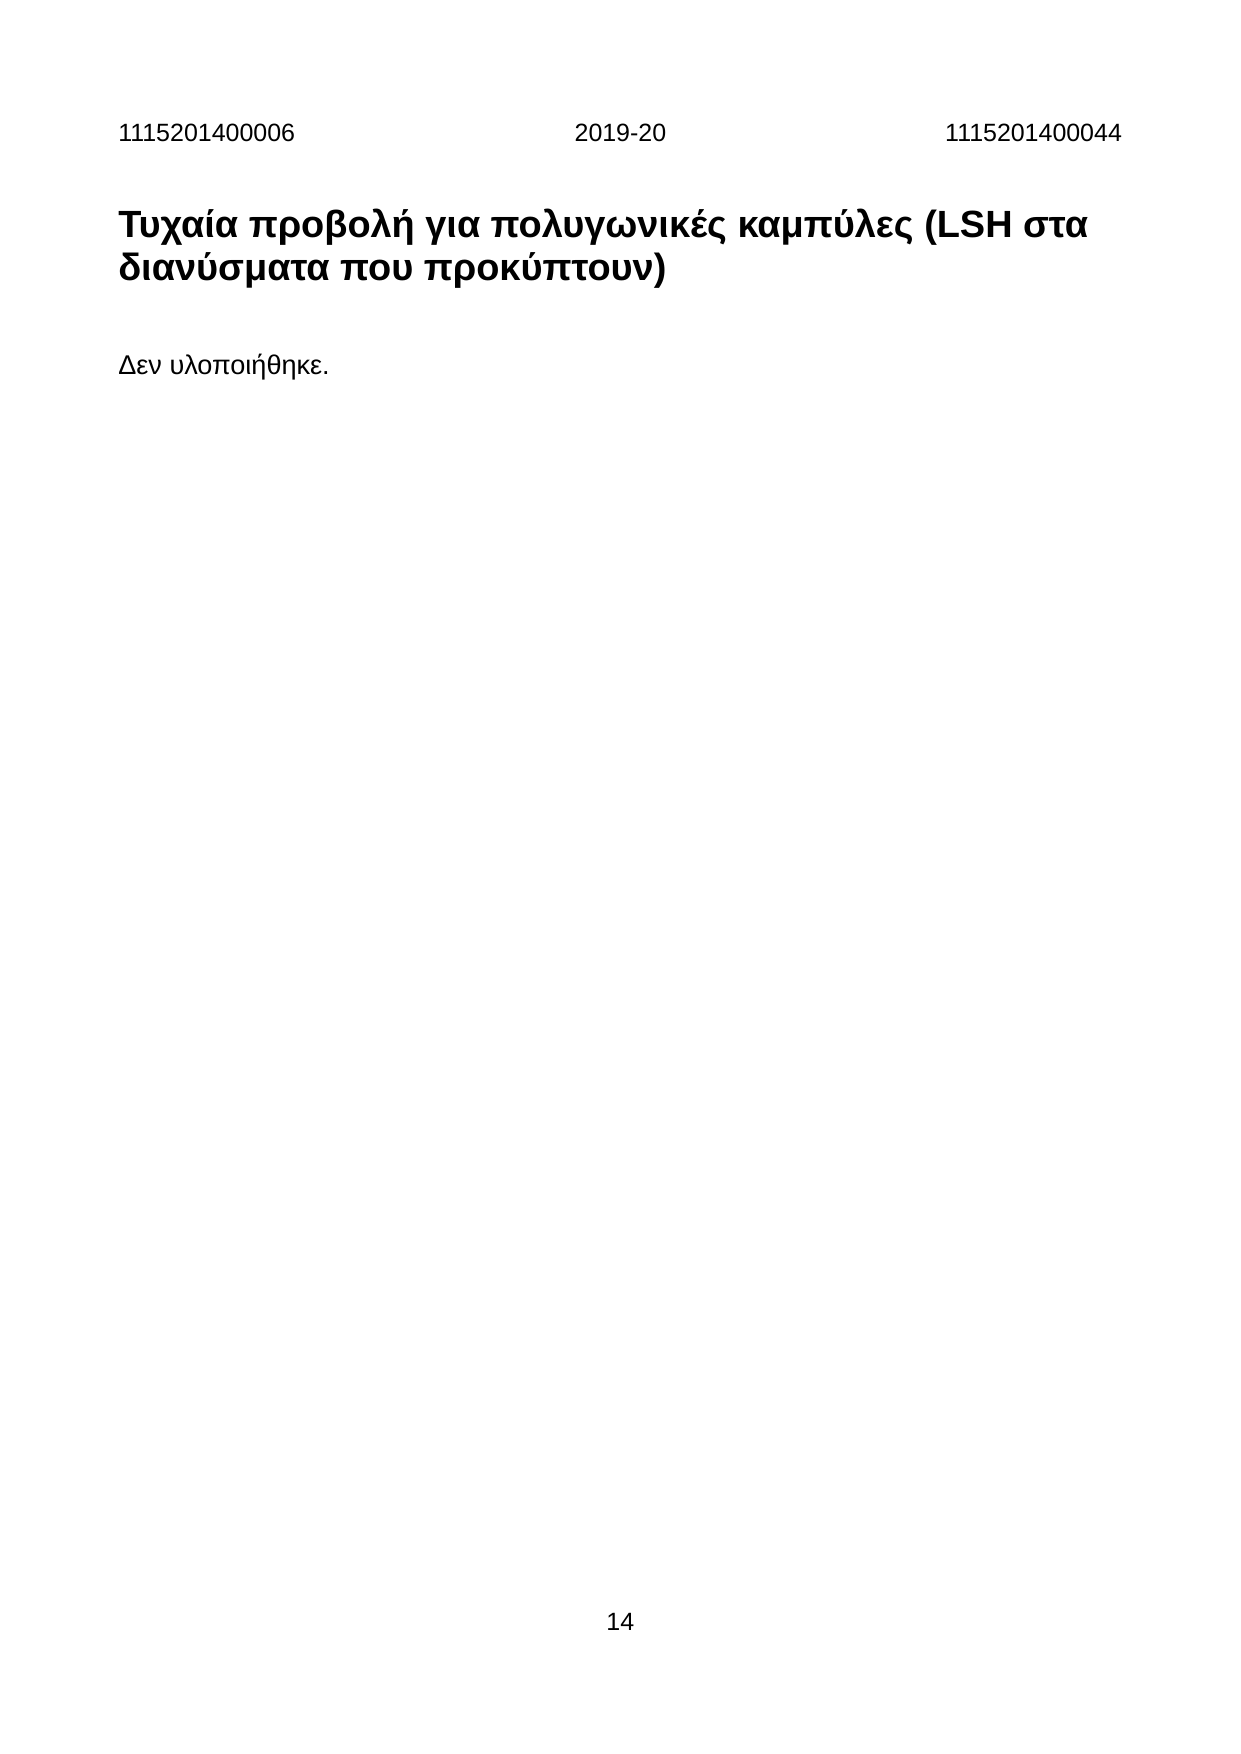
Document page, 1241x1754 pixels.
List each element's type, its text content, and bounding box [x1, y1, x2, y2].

subtitle Τυχαία προβολή για πολυγωνικές καμπύλες (LSH στα διανύσματα που προκύπτουν) [118, 201, 1122, 289]
text Δεν υλοποιήθηκε. [118, 349, 1122, 380]
